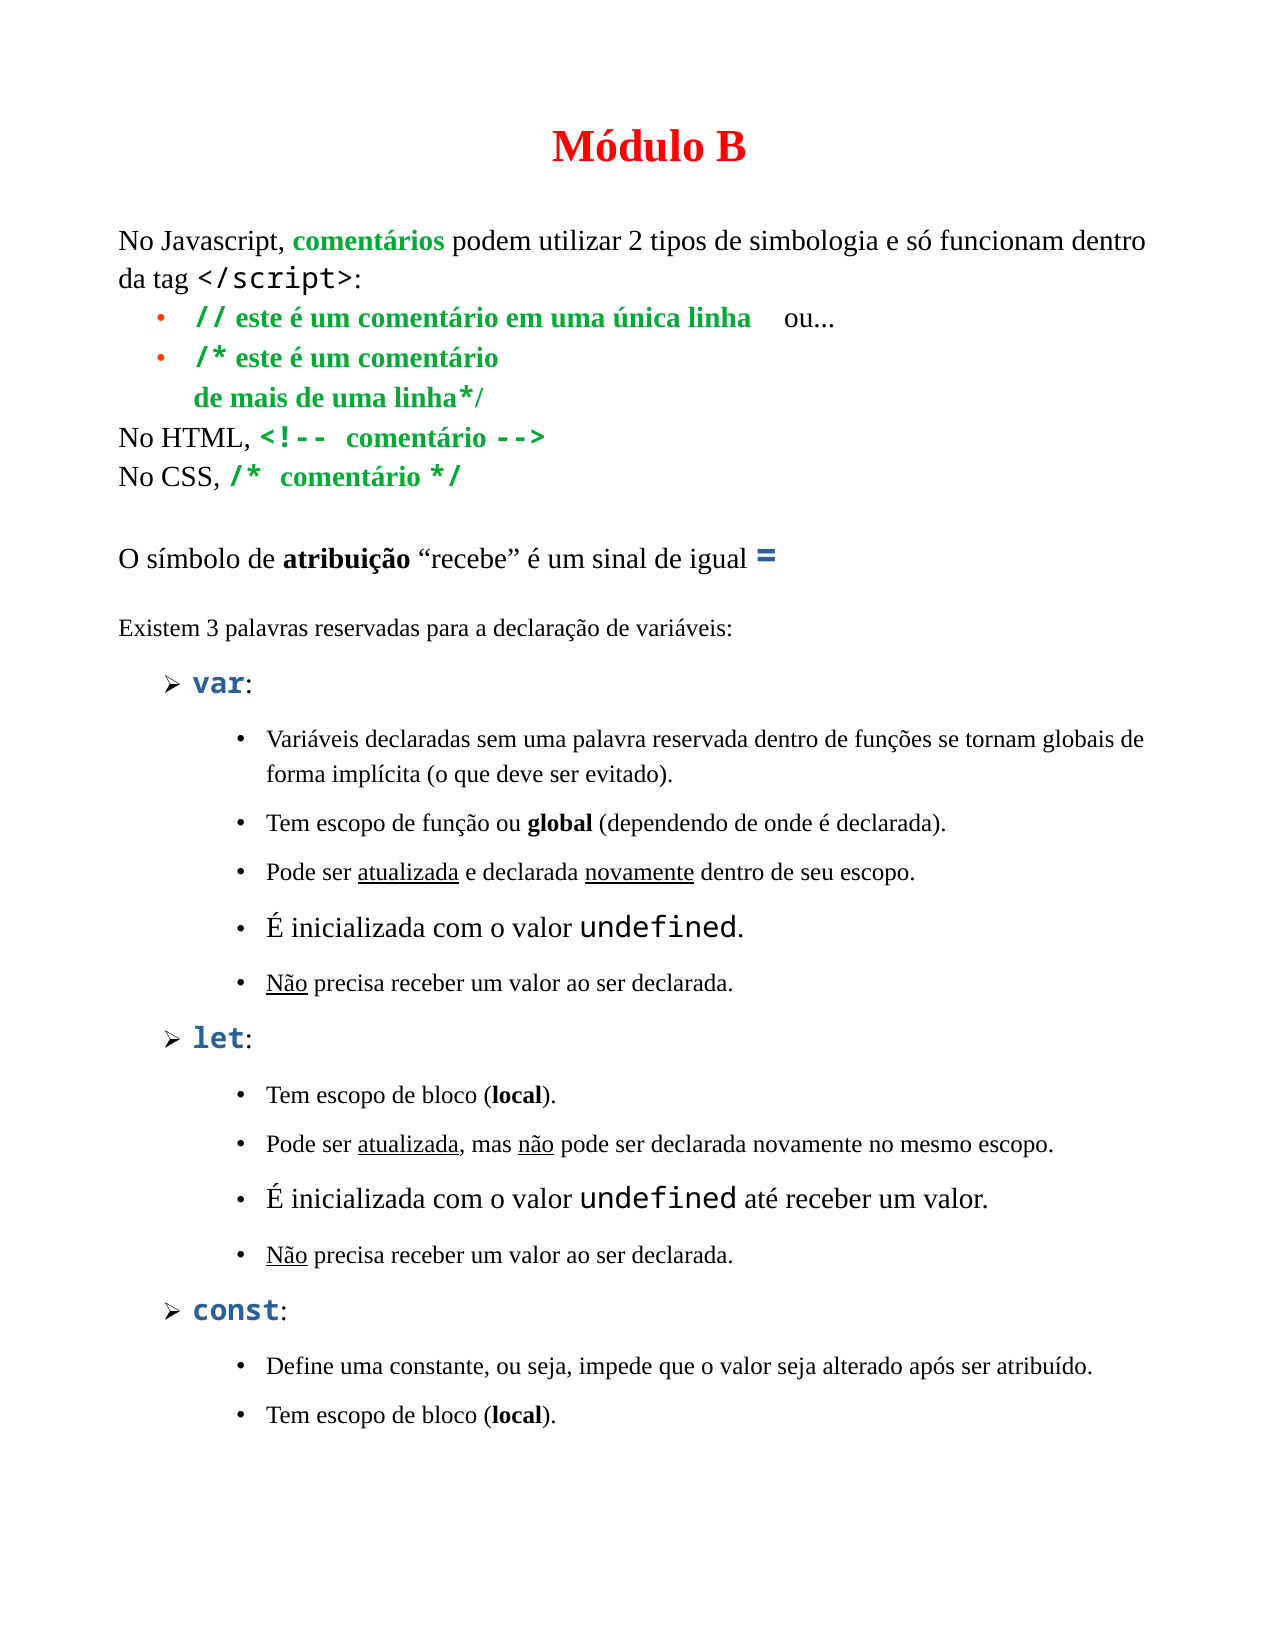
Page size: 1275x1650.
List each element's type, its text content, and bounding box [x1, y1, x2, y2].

list É inicializada com o valor undefined. [236, 906, 1181, 946]
list /* este é um comentário [156, 336, 1181, 376]
list Tem escopo de bloco (local). [236, 1400, 1181, 1429]
text Existem 3 palavras reservadas para a declaração de variáveis: [118, 613, 1181, 642]
list Pode ser atualizada, mas não pode ser declarada novamente no mesmo escopo. [236, 1129, 1181, 1157]
text O símbolo de atribuição “recebe” é um sinal de igual = [118, 529, 1181, 580]
list Define uma constante, ou seja, impede que o valor seja alterado após ser atribuído. [236, 1351, 1181, 1380]
list Tem escopo de bloco (local). [236, 1080, 1181, 1108]
list É inicializada com o valor undefined até receber um valor. [236, 1178, 1181, 1217]
text No Javascript, comentários podem utilizar 2 tipos de simbologia e só funcionam dentro da tag </script>: [118, 223, 1181, 297]
text No CSS, /* comentário */ [118, 456, 1181, 495]
list var: [162, 662, 1181, 702]
list Tem escopo de função ou global (dependendo de onde é declarada). [236, 808, 1181, 837]
text Módulo B [118, 118, 1181, 171]
list de mais de uma linha*/ [156, 376, 1181, 416]
list Pode ser atualizada e declarada novamente dentro de seu escopo. [236, 857, 1181, 886]
list Não precisa receber um valor ao ser declarada. [236, 968, 1181, 997]
list Não precisa receber um valor ao ser declarada. [236, 1240, 1181, 1269]
list let: [162, 1017, 1181, 1057]
list Variáveis declaradas sem uma palavra reservada dentro de funções se tornam globais de forma implícita (o que deve ser evitado). [236, 724, 1181, 788]
list // este é um comentário em uma única linha ou... [156, 297, 1181, 336]
list const: [162, 1289, 1181, 1329]
text No HTML, <!-- comentário --> [118, 416, 1181, 456]
